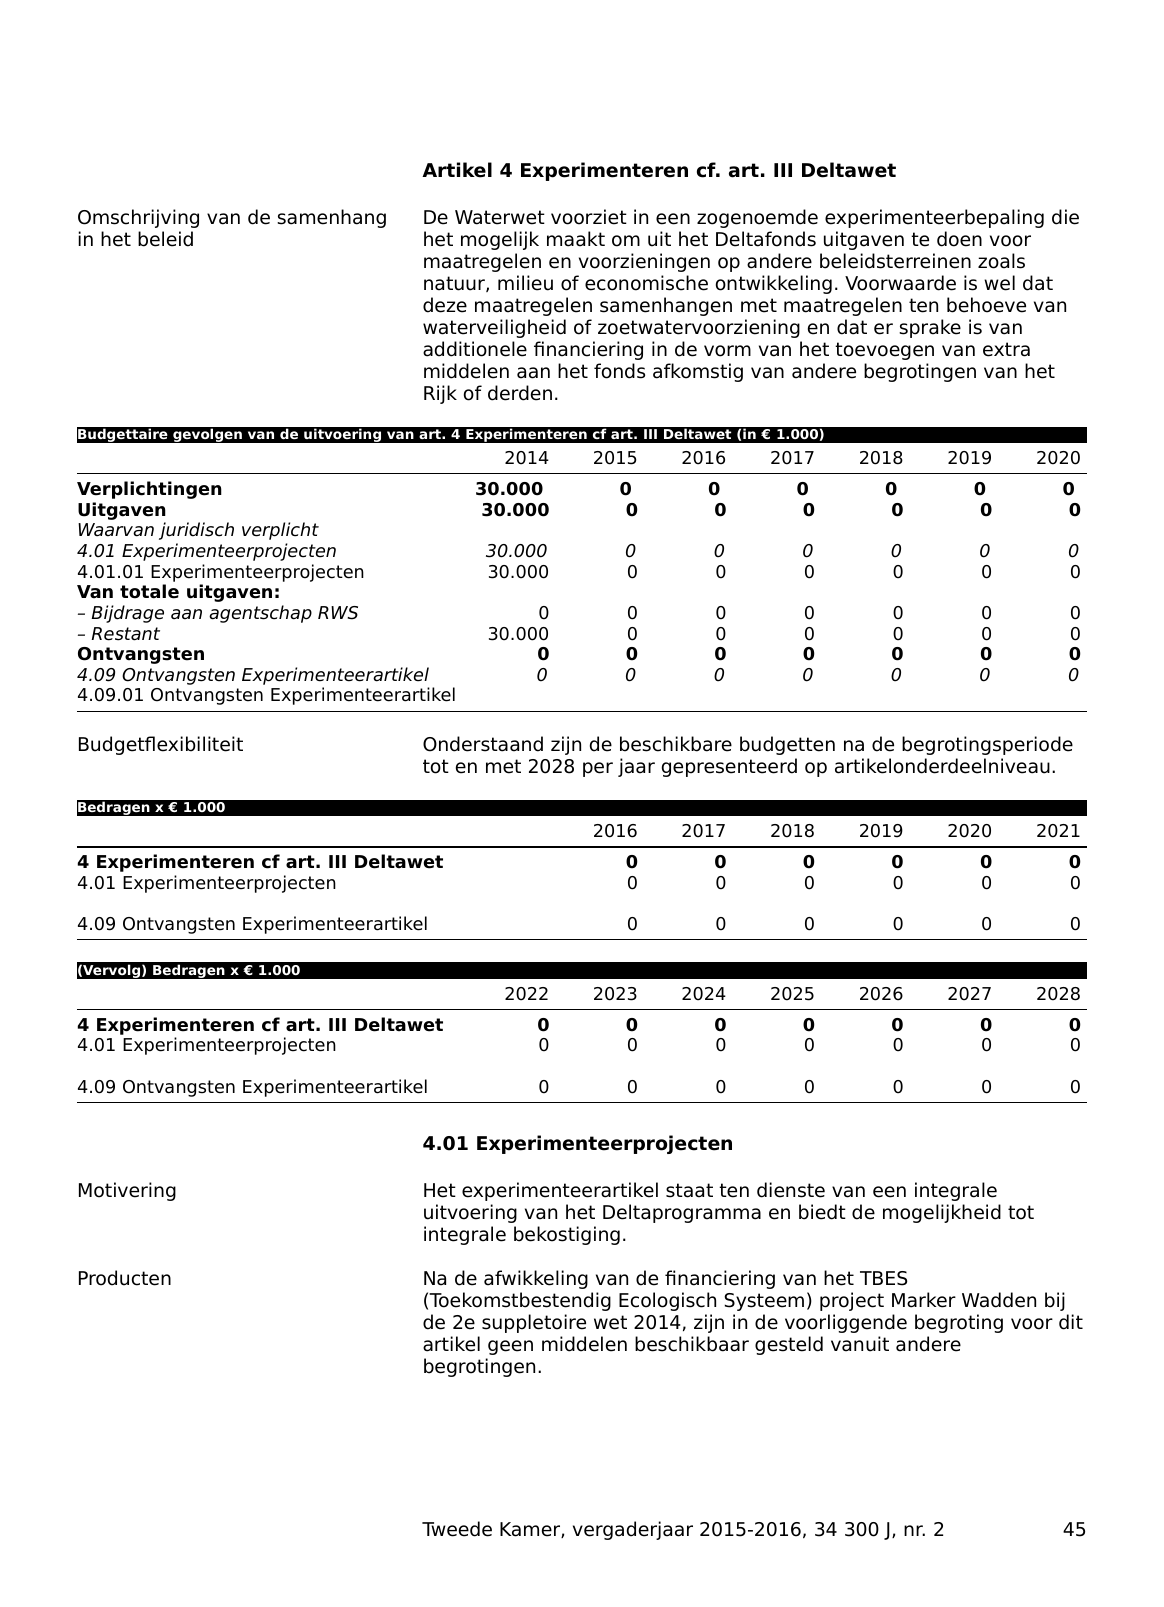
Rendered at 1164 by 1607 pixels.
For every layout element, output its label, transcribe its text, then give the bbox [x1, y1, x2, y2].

table_cell 0 [909, 665, 998, 685]
table_cell 0 [555, 624, 644, 644]
table_cell 0 [998, 474, 1087, 500]
table_cell 0 [644, 644, 732, 665]
table_cell 0 [998, 848, 1087, 873]
table_cell 0 [909, 541, 998, 562]
table_cell 4.01 Experimenteerprojecten [77, 541, 466, 562]
table_cell 2025 [732, 979, 821, 1009]
table_cell 0 [998, 665, 1087, 685]
table_cell 0 [732, 500, 821, 520]
table_cell [909, 520, 998, 541]
table_cell 0 [909, 1035, 998, 1056]
table_cell 4.09 Ontvangsten Experimenteerartikel [77, 1077, 466, 1102]
table_cell [909, 582, 998, 603]
table_cell [644, 685, 732, 711]
table_cell 0 [644, 873, 732, 893]
table_cell [998, 520, 1087, 541]
table_cell 0 [821, 562, 909, 582]
table_cell [466, 582, 555, 603]
table_cell [821, 685, 909, 711]
table_cell 0 [466, 1010, 555, 1035]
table_cell 0 [998, 603, 1087, 623]
table_cell 0 [555, 562, 644, 582]
table_cell 0 [909, 474, 998, 500]
table_cell 0 [555, 873, 644, 893]
table_cell [909, 1056, 998, 1077]
table_cell 0 [909, 603, 998, 623]
table_cell 0 [732, 541, 821, 562]
table_cell [909, 685, 998, 711]
table_cell 0 [644, 1010, 732, 1035]
table_cell 0 [909, 848, 998, 873]
table_cell 0 [821, 665, 909, 685]
table_cell 2017 [644, 816, 732, 846]
table_cell 0 [644, 1077, 732, 1102]
table_cell [732, 894, 821, 914]
table_cell [732, 685, 821, 711]
table_cell 0 [732, 1010, 821, 1035]
table_cell 0 [998, 914, 1087, 939]
table_cell [77, 443, 466, 473]
table_cell 0 [555, 1010, 644, 1035]
table_cell [909, 894, 998, 914]
subtitle Artikel 4 Experimenteren cf. art. III Deltawet [422, 160, 1087, 182]
table_cell 2016 [644, 443, 732, 473]
text De Waterwet voorziet in een zogenoemde experimenteerbepaling die het mogelijk maakt om uit het Deltafonds uitgaven te doen voor maatregelen en voorzieningen op andere beleidsterreinen zoals natuur, milieu of economische ontwikkeling. Voorwaarde is wel dat deze maatregelen samenhangen met maatregelen ten behoeve van waterveiligheid of zoetwatervoorziening en dat er sprake is van additionele financiering in de vorm van het toevoegen van extra middelen aan het fonds afkomstig van andere begrotingen van het Rijk of derden. [422, 207, 1087, 405]
table_cell 0 [644, 665, 732, 685]
subtitle 4.01 Experimenteerprojecten [422, 1133, 1087, 1155]
table_cell [821, 520, 909, 541]
table_cell 0 [555, 474, 644, 500]
table_cell 2016 [555, 816, 644, 846]
table_cell [555, 685, 644, 711]
table_cell [821, 894, 909, 914]
table_cell Waarvan juridisch verplicht [77, 520, 466, 541]
table_cell 0 [998, 1010, 1087, 1035]
table_cell 0 [466, 1077, 555, 1102]
table_cell [77, 979, 466, 1009]
table_cell 4 Experimenteren cf art. III Deltawet [77, 848, 555, 873]
table_cell 0 [909, 500, 998, 520]
table_cell 0 [555, 1035, 644, 1056]
table_cell 2019 [821, 816, 909, 846]
table_cell 0 [644, 562, 732, 582]
table_cell [644, 894, 732, 914]
table_cell 0 [644, 541, 732, 562]
table_cell 4.01 Experimenteerprojecten [77, 1035, 466, 1056]
table_cell 0 [909, 562, 998, 582]
table_cell 30.000 [466, 624, 555, 644]
table_cell 0 [998, 873, 1087, 893]
table_cell 2018 [732, 816, 821, 846]
table_cell [644, 582, 732, 603]
table_cell 2020 [909, 816, 998, 846]
table_cell 0 [555, 665, 644, 685]
table_cell 0 [555, 1077, 644, 1102]
table_cell 2015 [555, 443, 644, 473]
table_cell 4.09 Ontvangsten Experimenteerartikel [77, 665, 466, 685]
table_cell 2014 [466, 443, 555, 473]
table_cell 0 [909, 873, 998, 893]
table_cell [998, 1056, 1087, 1077]
table_cell – Restant [77, 624, 466, 644]
table_cell 0 [555, 500, 644, 520]
table_cell [77, 1056, 466, 1077]
table_cell 4.09.01 Ontvangsten Experimenteerartikel [77, 685, 466, 711]
table_cell 0 [644, 603, 732, 623]
table_cell 0 [644, 474, 732, 500]
table_cell 0 [732, 1077, 821, 1102]
table_cell 30.000 [466, 541, 555, 562]
table_cell 0 [998, 624, 1087, 644]
table_cell 0 [998, 541, 1087, 562]
table_cell 0 [821, 500, 909, 520]
text Het experimenteerartikel staat ten dienste van een integrale uitvoering van het Deltaprogramma en biedt de mogelijkheid tot integrale bekostiging. [422, 1180, 1087, 1246]
table_cell 0 [466, 665, 555, 685]
table_cell Verplichtingen [77, 474, 466, 500]
table_cell 0 [909, 644, 998, 665]
table_cell Ontvangsten [77, 644, 466, 665]
table_cell [732, 1056, 821, 1077]
table_cell 0 [732, 474, 821, 500]
text Motivering [77, 1180, 399, 1202]
table_cell 2018 [821, 443, 909, 473]
table_cell 2028 [998, 979, 1087, 1009]
table_cell Van totale uitgaven: [77, 582, 466, 603]
table_cell 2027 [909, 979, 998, 1009]
table_cell 2026 [821, 979, 909, 1009]
table_cell [77, 894, 555, 914]
table_cell – Bijdrage aan agentschap RWS [77, 603, 466, 623]
table_cell 0 [732, 848, 821, 873]
table_cell 0 [821, 848, 909, 873]
table_cell 0 [644, 624, 732, 644]
table_cell 2019 [909, 443, 998, 473]
table_cell [998, 685, 1087, 711]
table_cell 2021 [998, 816, 1087, 846]
table_header Bedragen x € 1.000 [77, 800, 1087, 815]
table_cell [466, 685, 555, 711]
table_cell 0 [821, 1035, 909, 1056]
table_cell 0 [732, 1035, 821, 1056]
table_cell 0 [998, 644, 1087, 665]
table_cell 2023 [555, 979, 644, 1009]
table_cell [77, 816, 555, 846]
table_cell [555, 582, 644, 603]
table_cell [555, 1056, 644, 1077]
table_cell 4.01 Experimenteerprojecten [77, 873, 555, 893]
table_cell 4 Experimenteren cf art. III Deltawet [77, 1010, 466, 1035]
table_cell 30.000 [466, 562, 555, 582]
table_cell 0 [821, 1010, 909, 1035]
table_cell 0 [466, 1035, 555, 1056]
table_cell 0 [998, 1077, 1087, 1102]
table_cell 4.09 Ontvangsten Experimenteerartikel [77, 914, 555, 939]
table_cell 0 [555, 644, 644, 665]
table_cell 0 [732, 603, 821, 623]
table_cell 0 [644, 914, 732, 939]
table_cell 0 [732, 914, 821, 939]
table_cell 0 [909, 1010, 998, 1035]
table_cell [644, 520, 732, 541]
table_cell 0 [821, 873, 909, 893]
table_cell 0 [466, 603, 555, 623]
table_cell 0 [555, 848, 644, 873]
table_cell 0 [909, 1077, 998, 1102]
table_header (Vervolg) Bedragen x € 1.000 [77, 962, 1087, 978]
table_cell 0 [644, 1035, 732, 1056]
table_cell 0 [732, 665, 821, 685]
text Producten [77, 1268, 399, 1290]
text Omschrijving van de samenhang in het beleid [77, 207, 399, 251]
table_cell 0 [821, 1077, 909, 1102]
table_cell 0 [732, 562, 821, 582]
table_cell [821, 582, 909, 603]
table_cell 0 [644, 848, 732, 873]
table_cell 0 [821, 624, 909, 644]
table_cell 0 [732, 873, 821, 893]
table_cell 0 [909, 914, 998, 939]
table_cell [466, 520, 555, 541]
table_cell 0 [555, 914, 644, 939]
table_cell 0 [821, 914, 909, 939]
text Budgetflexibiliteit [77, 734, 399, 756]
table_cell 0 [998, 500, 1087, 520]
table_cell 0 [644, 500, 732, 520]
text Na de afwikkeling van de financiering van het TBES (Toekomstbestendig Ecologisch Systeem) project Marker Wadden bij de 2e suppletoire wet 2014, zijn in de voorliggende begroting voor dit artikel geen middelen beschikbaar gesteld vanuit andere begrotingen. [422, 1268, 1087, 1378]
table_cell 0 [555, 603, 644, 623]
table_cell 0 [909, 624, 998, 644]
table_cell 2017 [732, 443, 821, 473]
table_cell 0 [998, 562, 1087, 582]
table_cell 30.000 [466, 500, 555, 520]
table_cell 2020 [998, 443, 1087, 473]
table_cell 4.01.01 Experimenteerprojecten [77, 562, 466, 582]
table_cell 0 [821, 603, 909, 623]
table_cell 2022 [466, 979, 555, 1009]
table_cell [998, 894, 1087, 914]
table_cell [555, 894, 644, 914]
table_cell 0 [466, 644, 555, 665]
table_cell 0 [821, 644, 909, 665]
table_cell [732, 520, 821, 541]
table_cell 0 [821, 541, 909, 562]
table_cell [732, 582, 821, 603]
table_header Budgettaire gevolgen van de uitvoering van art. 4 Experimenteren cf art. III Deltawet (in € 1.000) [77, 427, 1087, 442]
table_cell [644, 1056, 732, 1077]
table_cell 0 [732, 644, 821, 665]
table_cell 0 [732, 624, 821, 644]
text Onderstaand zijn de beschikbare budgetten na de begrotingsperiode tot en met 2028 per jaar gepresenteerd op artikelonderdeelniveau. [422, 734, 1087, 778]
table_cell Uitgaven [77, 500, 466, 520]
table_cell 0 [821, 474, 909, 500]
table_cell 0 [998, 1035, 1087, 1056]
table_cell [466, 1056, 555, 1077]
table_cell [821, 1056, 909, 1077]
table_cell 2024 [644, 979, 732, 1009]
table_cell 30.000 [466, 474, 555, 500]
table_cell [555, 520, 644, 541]
table_cell 0 [555, 541, 644, 562]
table_cell [998, 582, 1087, 603]
